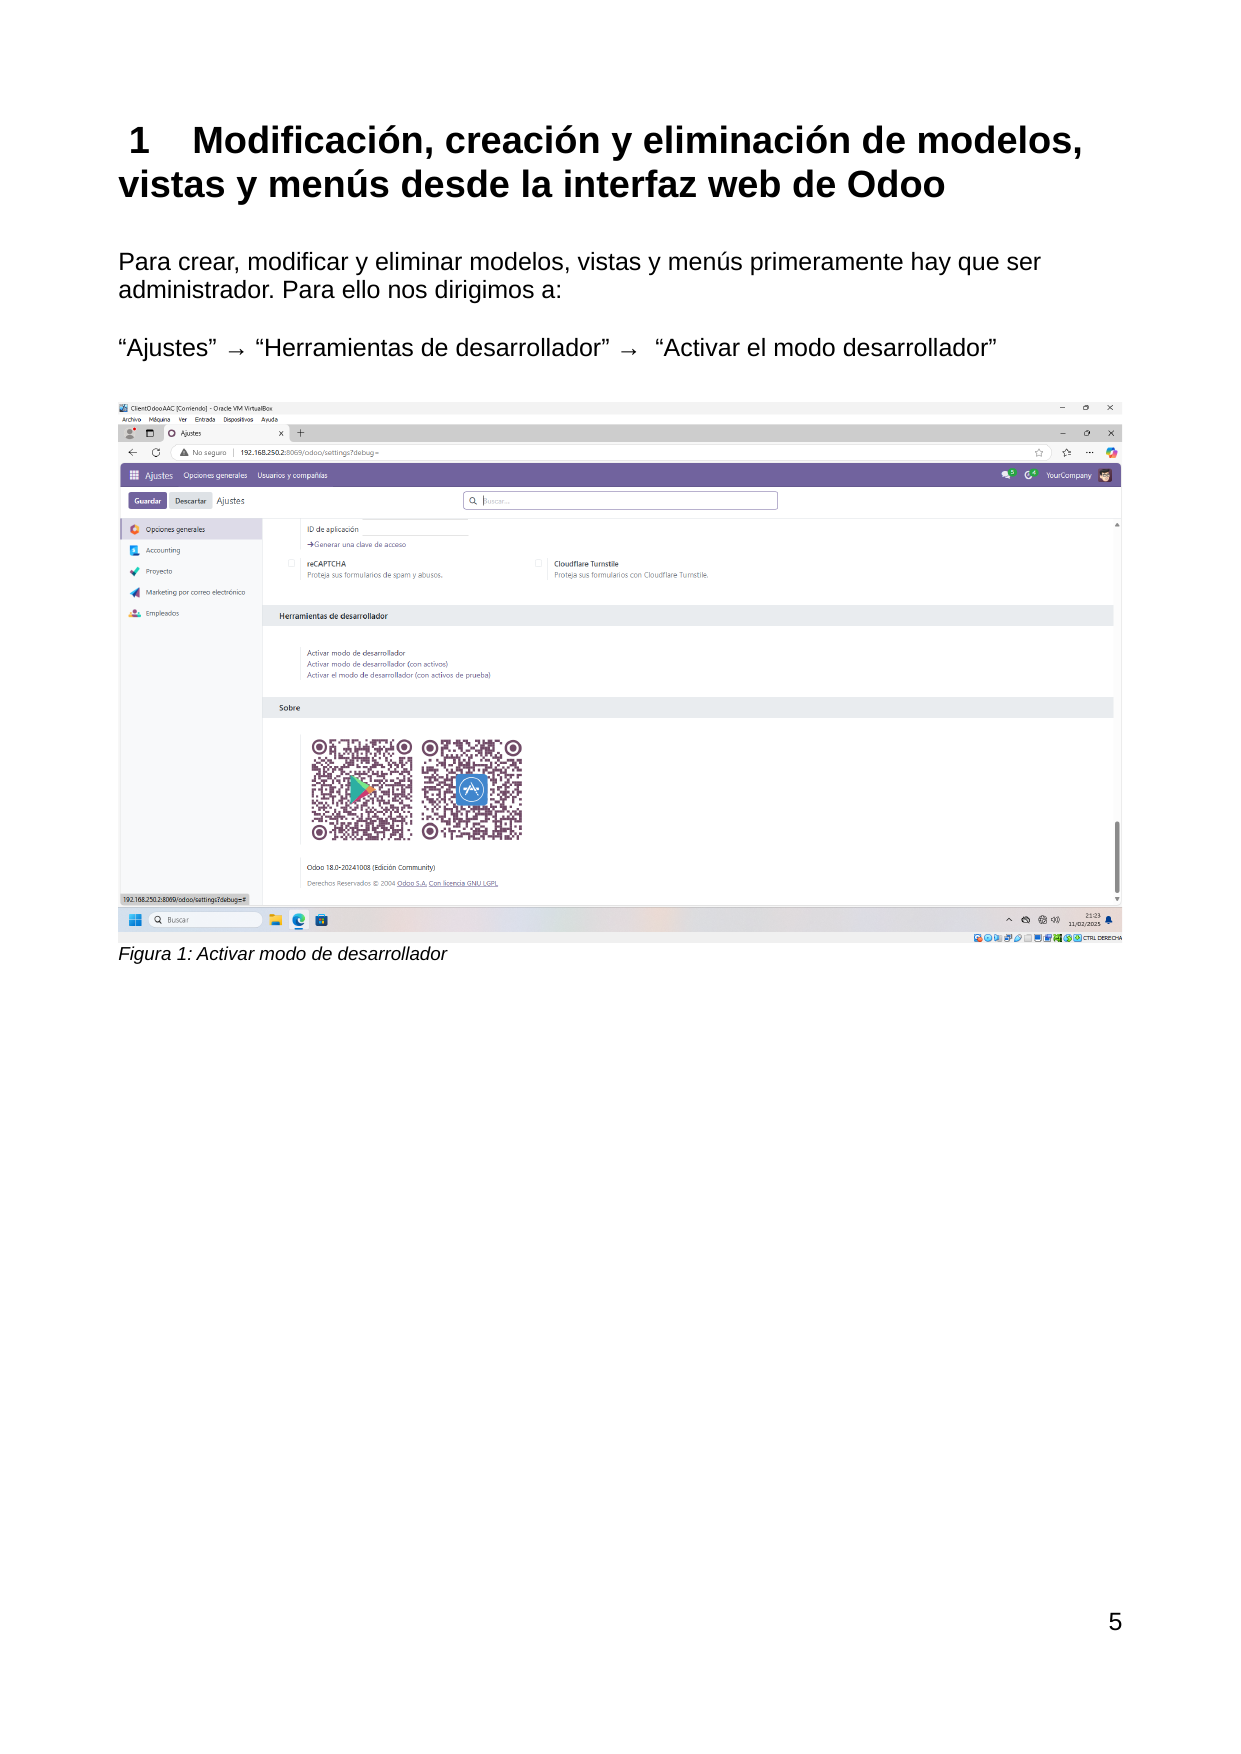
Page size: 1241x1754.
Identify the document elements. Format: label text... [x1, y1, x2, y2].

picture [118, 402, 1123, 943]
text Para crear, modificar y eliminar modelos, vistas y menús primeramente hay que ser administrador. Para ello nos dirigimos a: [118, 247, 1122, 304]
text “Ajustes” → “Herramientas de desarrollador” → “Activar el modo desarrollador” [118, 333, 1122, 362]
subtitle Modificación, creación y eliminación de modelos, vistas y menús desde la interfaz web de Odoo [118, 118, 1122, 205]
text Figura 1: Activar modo de desarrollador [118, 943, 1122, 964]
